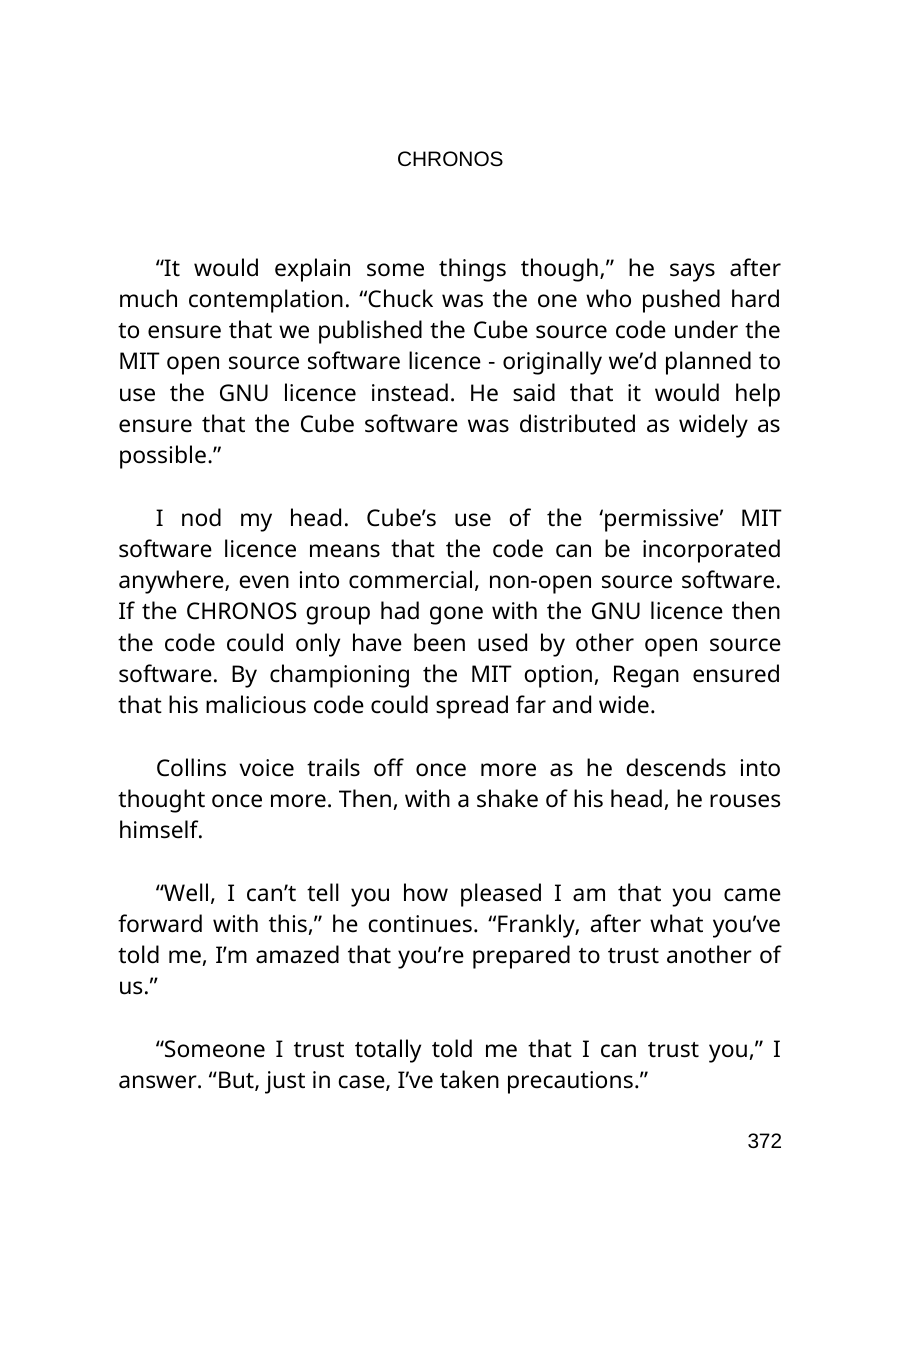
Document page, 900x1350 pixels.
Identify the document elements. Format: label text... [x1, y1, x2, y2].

text Collins voice trails off once more as he descends into thought once more. Then, with a shake of his head, he rouses himself. [118, 751, 782, 845]
text I nod my head. Cube’s use of the ‘permissive’ MIT software licence means that the code can be incorporated anywhere, even into commercial, non-open source software. If the CHRONOS group had gone with the GNU licence then the code could only have been used by other open source software. By championing the MIT option, Regan ensured that his malicious code could spread far and wide. [118, 501, 782, 720]
text “Someone I trust totally told me that I can trust you,” I answer. “But, just in case, I’ve taken precautions.” [118, 1033, 782, 1095]
text “It would explain some things though,” he says after much contemplation. “Chuck was the one who pushed hard to ensure that we published the Cube source code under the MIT open source software licence - originally we’d planned to use the GNU licence instead. He said that it would help ensure that the Cube software was distributed as widely as possible.” [118, 251, 782, 470]
text “Well, I can’t tell you how pleased I am that you came forward with this,” he continues. “Frankly, after what you’ve told me, I’m amazed that you’re prepared to trust another of us.” [118, 876, 782, 1001]
